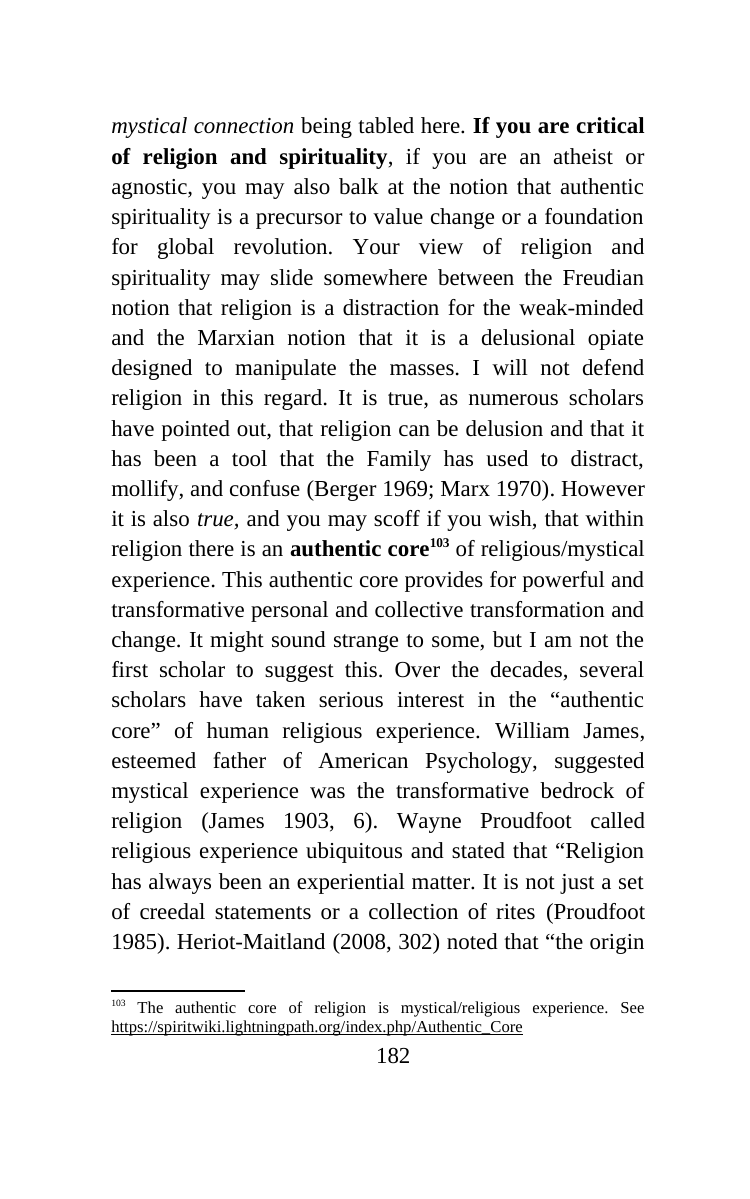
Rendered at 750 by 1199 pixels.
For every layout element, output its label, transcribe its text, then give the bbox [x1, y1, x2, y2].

text mystical connection being tabled here. If you are critical of religion and spirituality, if you are an atheist or agnostic, you may also balk at the notion that authentic spirituality is a precursor to value change or a foundation for global revolution. Your view of religion and spirituality may slide somewhere between the Freudian notion that religion is a distraction for the weak-minded and the Marxian notion that it is a delusional opiate designed to manipulate the masses. I will not defend religion in this regard. It is true, as numerous scholars have pointed out, that religion can be delusion and that it has been a tool that the Family has used to distract, mollify, and confuse (Berger 1969; Marx 1970). However it is also true, and you may scoff if you wish, that within religion there is an authentic core of religious/mystical experience. This authentic core provides for powerful and transformative personal and collective transformation and change. It might sound strange to some, but I am not the first scholar to suggest this. Over the decades, several scholars have taken serious interest in the “authentic core” of human religious experience. William James, esteemed father of American Psychology, suggested mystical experience was the transformative bedrock of religion (James 1903, 6). Wayne Proudfoot called religious experience ubiquitous and stated that “Religion has always been an experiential matter. It is not just a set of creedal statements or a collection of rites (Proudfoot 1985). Heriot-Maitland (2008, 302) noted that “the origin [111, 112, 645, 954]
text The authentic core of religion is mystical/religious experience. See https://spiritwiki.lightningpath.org/index.php/Authentic_Core [111, 997, 645, 1036]
